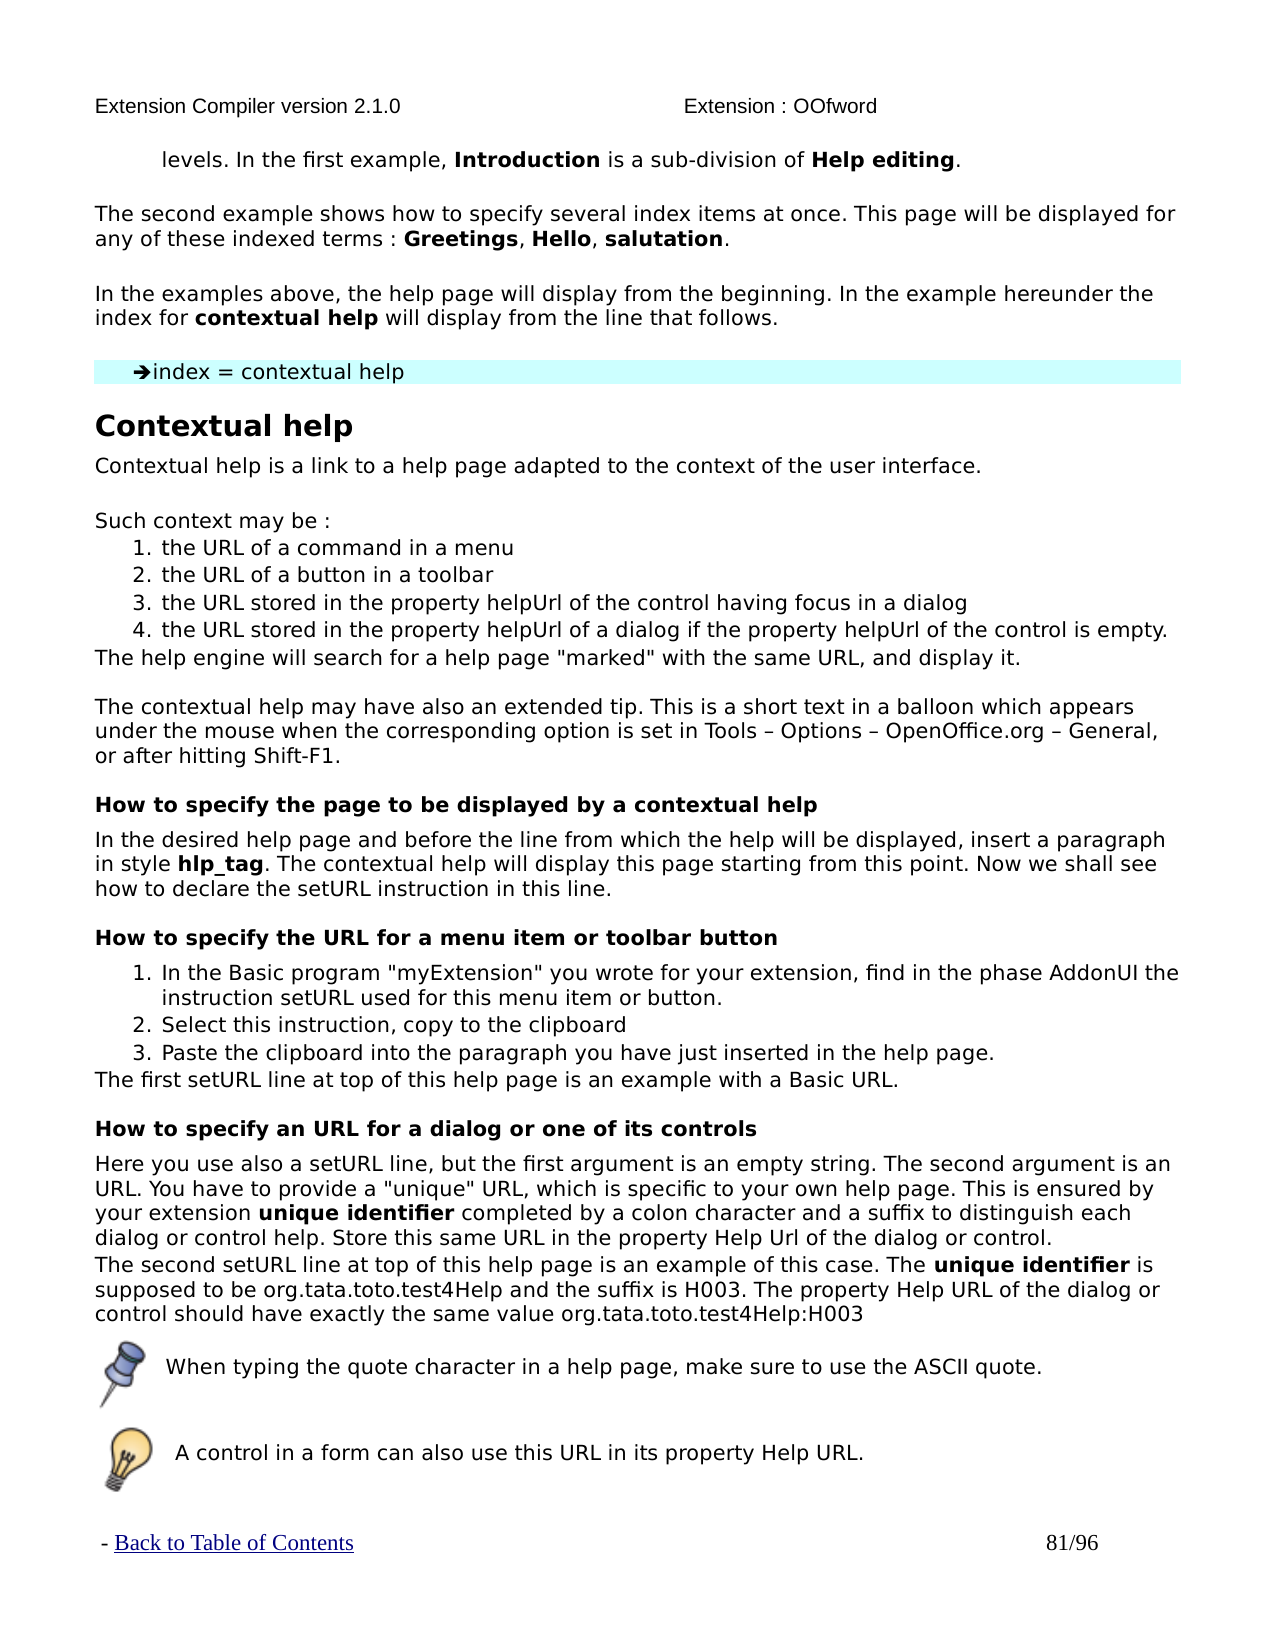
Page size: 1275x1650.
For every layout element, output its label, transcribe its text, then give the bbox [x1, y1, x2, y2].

text In the desired help page and before the line from which the help will be displayed, insert a paragraph in style hlp_tag. The contextual help will display this page starting from this point. Now we shall see how to declare the setURL instruction in this line. [94, 828, 1181, 901]
list A control in a form can also use this URL in its property Help URL. [163, 1423, 1181, 1497]
text How to specify the URL for a menu item or toolbar button [94, 926, 1181, 951]
text The help engine will search for a help page "marked" with the same URL, and display it. The contextual help may have also an extended tip. This is a short text in a balloon which appears under the mouse when the corresponding option is set in Tools – Options – OpenOffice.org – General, or after hitting Shift-F1. [94, 646, 1181, 768]
list the URL stored in the property helpUrl of the control having focus in a dialog [132, 591, 1181, 615]
text The second example shows how to specify several index items at once. This page will be displayed for any of these indexed terms : Greetings, Hello, salutation. [94, 202, 1181, 251]
list index = contextual help [94, 360, 1181, 384]
text In the examples above, the help page will display from the beginning. In the example hereunder the index for contextual help will display from the line that follows. [94, 282, 1181, 331]
list When typing the quote character in a help page, make sure to use the ASCII quote. [94, 1353, 1181, 1385]
list the URL of a command in a menu [132, 536, 1181, 561]
text Here you use also a setURL line, but the first argument is an empty string. The second argument is an URL. You have to provide a "unique" URL, which is specific to your own help page. This is ensured by your extension unique identifier completed by a colon character and a suffix to distinguish each dialog or control help. Store this same URL in the property Help Url of the dialog or control. [94, 1152, 1181, 1250]
text The second setURL line at top of this help page is an example of this case. The unique identifier is supposed to be org.tata.toto.test4Help and the suffix is H003. The property Help URL of the dialog or control should have exactly the same value org.tata.toto.test4Help:H003 [94, 1253, 1181, 1327]
text How to specify an URL for a dialog or one of its controls [94, 1117, 1181, 1142]
list Select this instruction, copy to the clipboard [132, 1013, 1181, 1038]
list Paste the clipboard into the paragraph you have just inserted in the help page. [132, 1041, 1181, 1065]
text The first setURL line at top of this help page is an example with a Basic URL. [94, 1068, 1181, 1092]
text Contextual help is a link to a help page adapted to the context of the user interface. [94, 454, 1181, 478]
picture [95, 1423, 163, 1497]
list the URL stored in the property helpUrl of a dialog if the property helpUrl of the control is empty. [132, 618, 1181, 643]
list the URL of a button in a toolbar [132, 563, 1181, 588]
picture [95, 1339, 151, 1411]
list levels. In the first example, Introduction is a sub-division of Help editing. [132, 147, 1181, 172]
text Contextual help [94, 409, 1181, 443]
list In the Basic program "myExtension" you wrote for your extension, find in the phase AddonUI the instruction setURL used for this menu item or button. [132, 961, 1181, 1010]
text Such context may be : [94, 509, 1181, 533]
text How to specify the page to be displayed by a contextual help [94, 793, 1181, 817]
